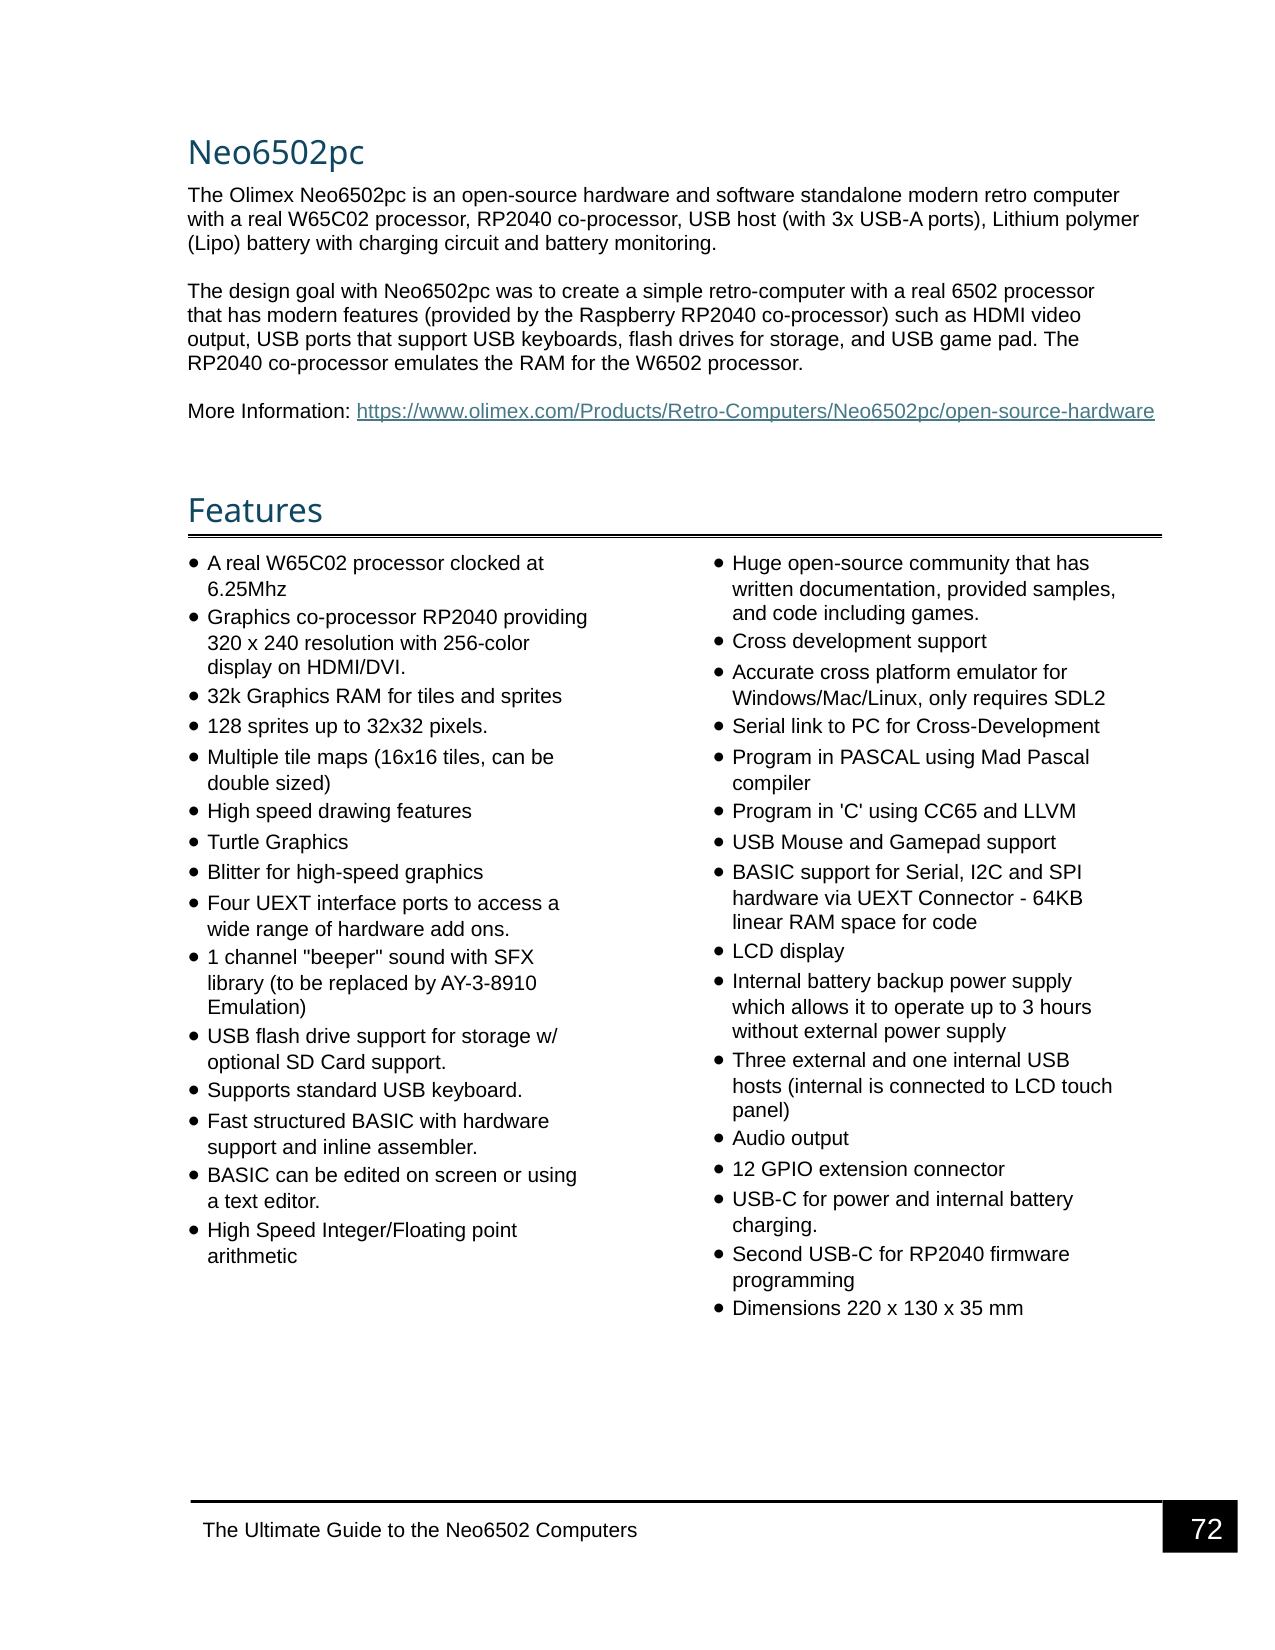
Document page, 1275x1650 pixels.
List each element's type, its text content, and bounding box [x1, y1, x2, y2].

list High speed drawing features [187, 794, 594, 825]
list Four UEXT interface ports to access a wide range of hardware add ons. [187, 886, 594, 941]
list Dimensions 220 x 130 x 35 mm [712, 1291, 1119, 1322]
list Audio output [712, 1121, 1119, 1152]
list Accurate cross platform emulator for Windows/Mac/Linux, only requires SDL2 [712, 655, 1119, 709]
list High Speed Integer/Floating point arithmetic [187, 1213, 594, 1267]
text The design goal with Neo6502pc was to create a simple retro-computer with a real 6502 processor that has modern features (provided by the Raspberry RP2040 co-processor) such as HDMI video output, USB ports that support USB keyboards, flash drives for storage, and USB game pad. The RP2040 co-processor emulates the RAM for the W6502 processor. [187, 279, 1118, 374]
list Internal battery backup power supply which allows it to operate up to 3 hours without external power supply [712, 964, 1119, 1043]
list Multiple tile maps (16x16 tiles, can be double sized) [187, 740, 594, 794]
text The Olimex Neo6502pc is an open-source hardware and software standalone modern retro computer with a real W65C02 processor, RP2040 co-processor, USB host (with 3x USB-A ports), Lithium polymer (Lipo) battery with charging circuit and battery monitoring. [187, 183, 1162, 279]
list Three external and one internal USB hosts (internal is connected to LCD touch panel) [712, 1043, 1119, 1121]
list Program in PASCAL using Mad Pascal compiler [712, 740, 1119, 794]
list BASIC support for Serial, I2C and SPI hardware via UEXT Connector - 64KB linear RAM space for code [712, 856, 1119, 934]
subtitle Features [187, 487, 1162, 538]
list USB flash drive support for storage w/ optional SD Card support. [187, 1019, 594, 1073]
text More Information: https://www.olimex.com/Products/Retro-Computers/Neo6502pc/open-source-hardware [187, 374, 1162, 422]
list Supports standard USB keyboard. [187, 1073, 594, 1104]
list USB-C for power and internal battery charging. [712, 1182, 1119, 1237]
list 32k Graphics RAM for tiles and sprites [187, 679, 594, 709]
list Fast structured BASIC with hardware support and inline assembler. [187, 1104, 594, 1158]
list 1 channel "beeper" sound with SFX library (to be replaced by AY-3-8910 Emulation) [187, 941, 594, 1019]
list 12 GPIO extension connector [712, 1152, 1119, 1182]
list Program in 'C' using CC65 and LLVM [712, 794, 1119, 825]
list USB Mouse and Gamepad support [712, 825, 1119, 856]
list Second USB-C for RP2040 firmware programming [712, 1237, 1119, 1291]
list Blitter for high-speed graphics [187, 856, 594, 886]
list Graphics co-processor RP2040 providing 320 x 240 resolution with 256-color display on HDMI/DVI. [187, 601, 594, 679]
list 128 sprites up to 32x32 pixels. [187, 709, 594, 740]
list Turtle Graphics [187, 825, 594, 856]
list A real W65C02 processor clocked at 6.25Mhz [187, 546, 594, 601]
list Huge open-source community that has written documentation, provided samples, and code including games. [712, 546, 1119, 624]
list Serial link to PC for Cross-Development [712, 709, 1119, 740]
list BASIC can be edited on screen or using a text editor. [187, 1158, 594, 1213]
subtitle Neo6502pc [187, 129, 1162, 174]
list Cross development support [712, 624, 1119, 655]
list LCD display [712, 934, 1119, 964]
